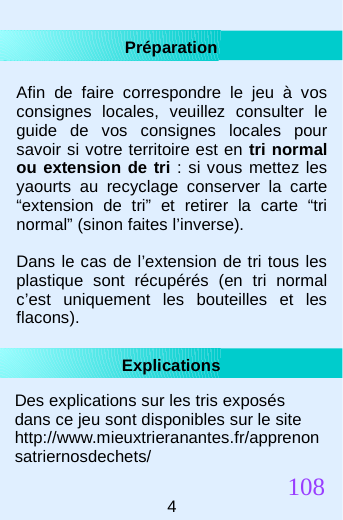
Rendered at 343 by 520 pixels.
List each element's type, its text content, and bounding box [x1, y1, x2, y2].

text_box [0, 65, 343, 348]
text_box [0, 0, 343, 30]
text_box 4 [1, 490, 343, 520]
text_box Explications [0, 348, 343, 383]
text_box Préparation [0, 30, 343, 65]
text_box Afin de faire correspondre le jeu à vos consignes locales, veuillez consulter le guide de vos consignes locales pour savoir si votre territoire est en tri normal ou extension de tri : si vous mettez les yaourts au recyclage conserver la carte “extension de tri” et retirer la carte “tri normal” (sinon faites l’inverse). Dans le cas de l’extension de tri tous les plastique sont récupérés (en tri normal c’est uniquement les bouteilles et les flacons). [1, 75, 343, 348]
text_box Des explications sur les tris exposés dans ce jeu sont disponibles sur le site http://www.mieuxtrieranantes.fr/apprenonsatriernosdechets/ [0, 383, 341, 474]
text_box [0, 383, 343, 520]
